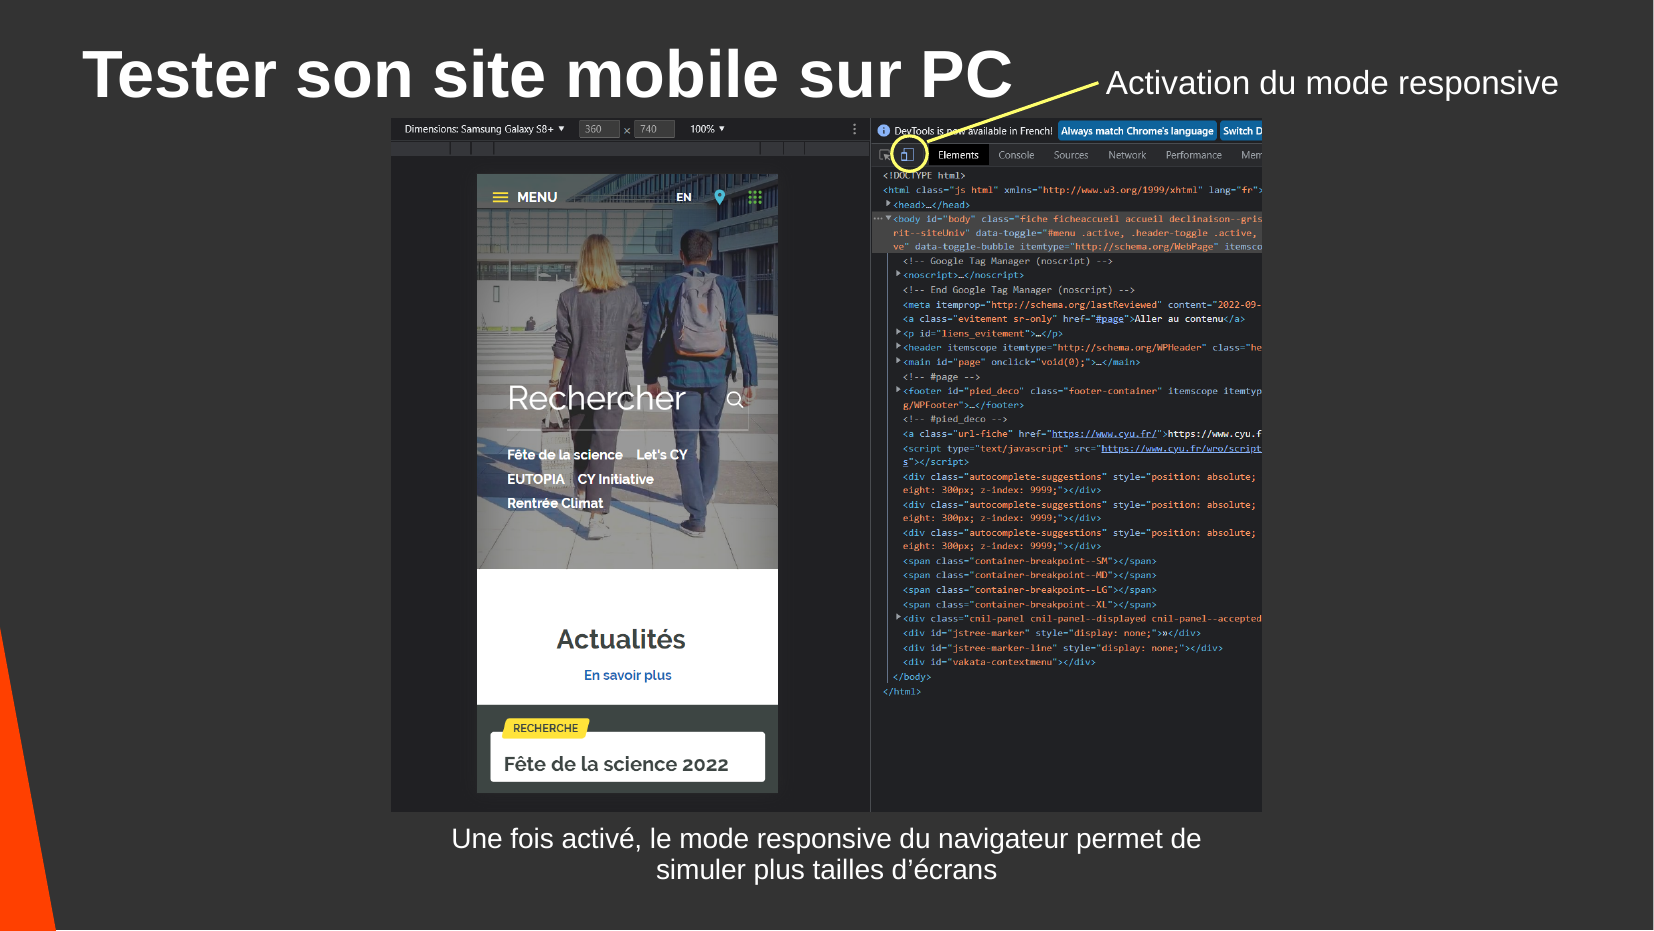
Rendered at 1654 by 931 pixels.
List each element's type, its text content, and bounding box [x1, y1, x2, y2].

title Activation du mode responsive [1011, 64, 1654, 112]
title Tester son site mobile sur PC [82, 37, 1571, 112]
text_box Une fois activé, le mode responsive du navigateur permet de simuler plus tailles d’écrans [434, 816, 1220, 894]
picture [391, 118, 1262, 812]
text_box [0, 627, 57, 931]
picture [894, 138, 925, 169]
